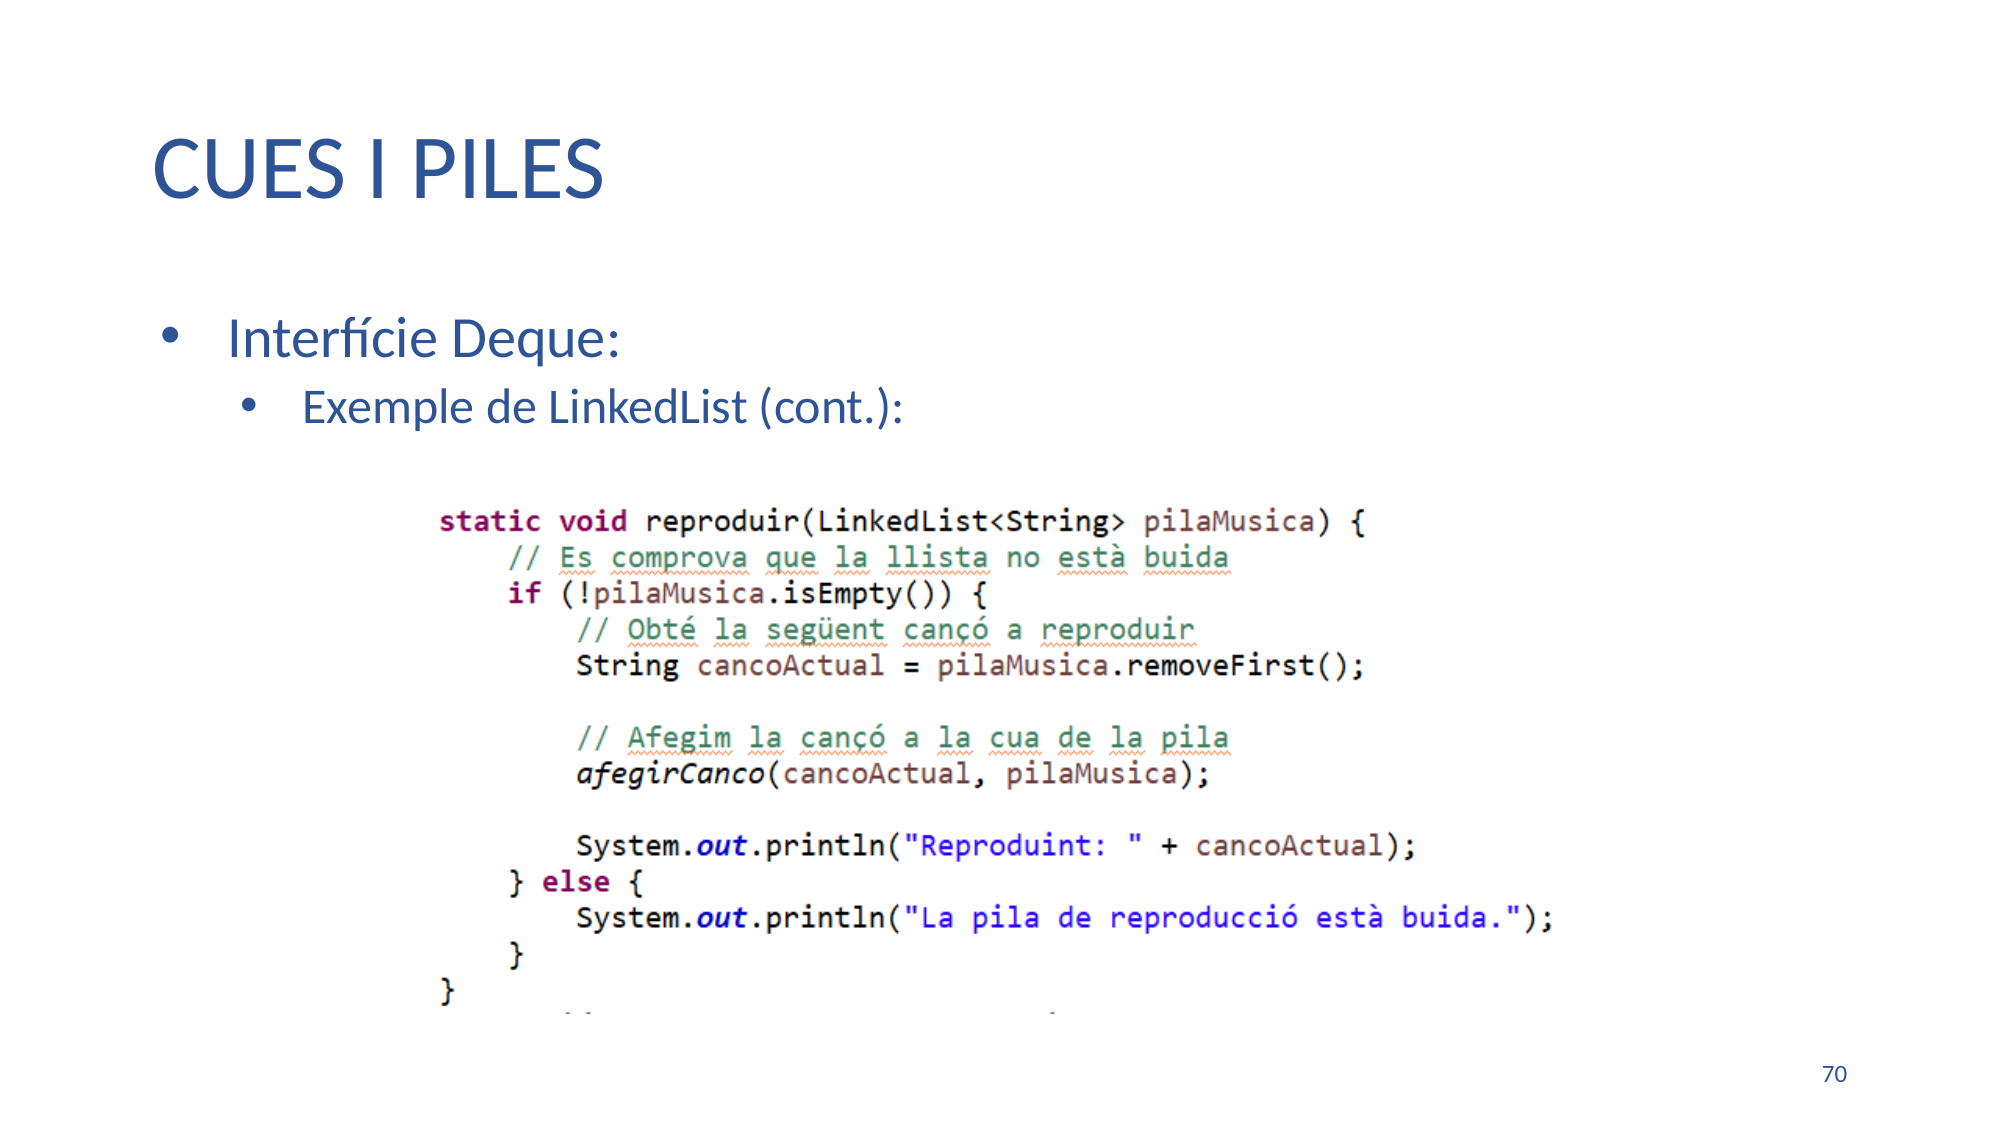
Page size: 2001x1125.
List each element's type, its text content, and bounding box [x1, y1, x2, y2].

list Interfície Deque: Exemple de LinkedList (cont.): [137, 299, 1863, 1014]
picture [428, 500, 1572, 1014]
title CUES I PILES [137, 59, 1863, 278]
slide_number [1412, 1042, 1863, 1103]
